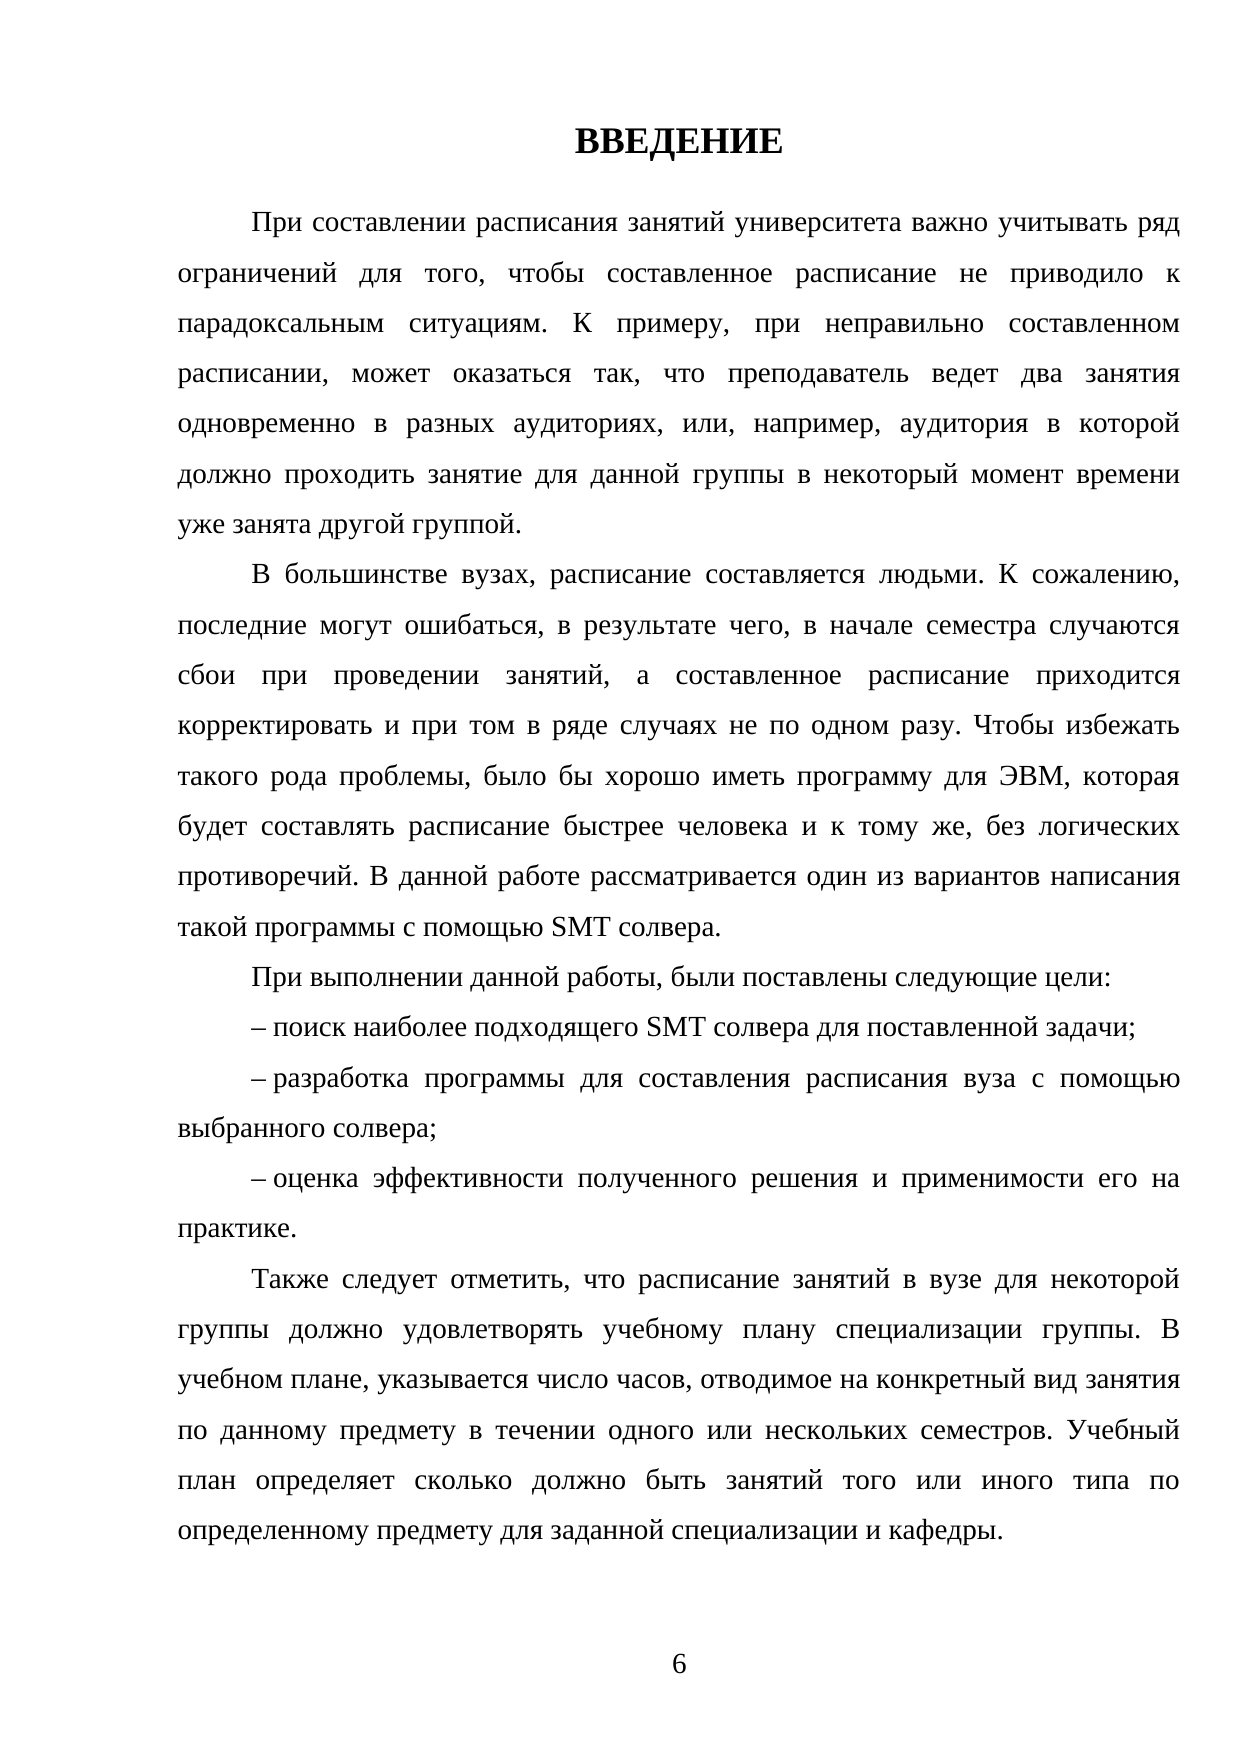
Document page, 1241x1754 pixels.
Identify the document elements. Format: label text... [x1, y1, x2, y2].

list оценка эффективности полученного решения и применимости его на практике. [177, 1160, 1181, 1244]
text В большинстве вузах, расписание составляется людьми. К сожалению, последние могут ошибаться, в результате чего, в начале семестра случаются сбои при проведении занятий, а составленное расписание приходится корректировать и при том в ряде случаях не по одном разу. Чтобы избежать такого рода проблемы, было бы хорошо иметь программу для ЭВМ, которая будет составлять расписание быстрее человека и к тому же, без логических противоречий. В данной работе рассматривается один из вариантов написания такой программы с помощью SMT солвера. [177, 557, 1181, 942]
subtitle Введение [177, 118, 1181, 161]
text Также следует отметить, что расписание занятий в вузе для некоторой группы должно удовлетворять учебному плану специализации группы. В учебном плане, указывается число часов, отводимое на конкретный вид занятия по данному предмету в течении одного или нескольких семестров. Учебный план определяет сколько должно быть занятий того или иного типа по определенному предмету для заданной специализации и кафедры. [177, 1261, 1181, 1546]
text При составлении расписания занятий университета важно учитывать ряд ограничений для того, чтобы составленное расписание не приводило к парадоксальным ситуациям. К примеру, при неправильно составленном расписании, может оказаться так, что преподаватель ведет два занятия одновременно в разных аудиториях, или, например, аудитория в которой должно проходить занятие для данной группы в некоторый момент времени уже занята другой группой. [177, 204, 1181, 540]
text При выполнении данной работы, были поставлены следующие цели: [177, 959, 1181, 993]
list разработка программы для составления расписания вуза с помощью выбранного солвера; [177, 1060, 1181, 1143]
list поиск наиболее подходящего SMT солвера для поставленной задачи; [177, 1009, 1181, 1043]
